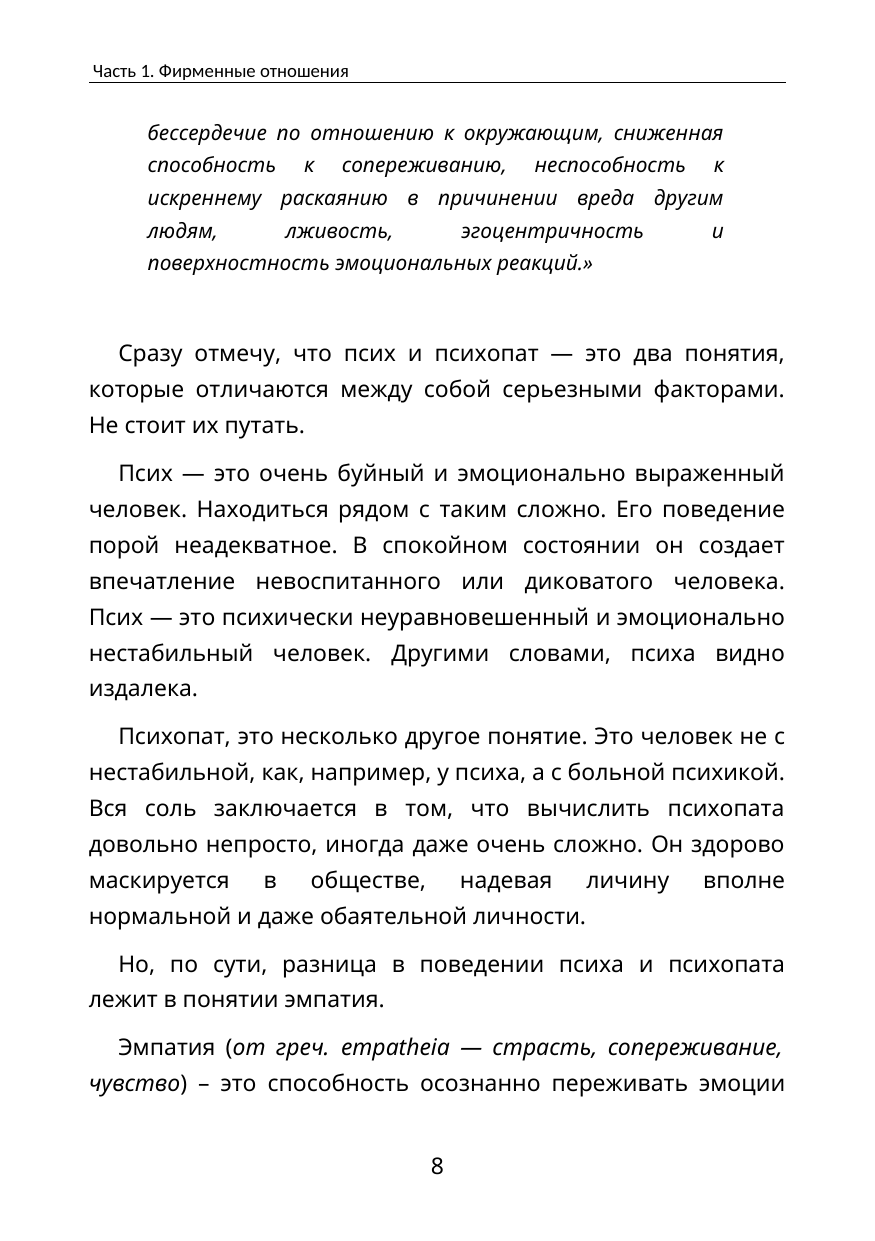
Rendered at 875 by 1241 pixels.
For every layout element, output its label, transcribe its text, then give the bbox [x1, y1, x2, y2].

text Психопат, это несколько другое понятие. Это человек не с нестабильной, как, например, у психа, а с больной психикой. Вся соль заключается в том, что вычислить психопата довольно непросто, иногда даже очень сложно. Он здорово маскируется в обществе, надевая личину вполне нормальной и даже обаятельной личности. [88, 720, 786, 931]
text Псих — это очень буйный и эмоционально выраженный человек. Находиться рядом с таким сложно. Его поведение порой неадекватное. В спокойном состоянии он создает впечатление невоспитанного или диковатого человека. Псих — это психически неуравновешенный и эмоционально нестабильный человек. Другими словами, психа видно издалека. [88, 457, 786, 704]
text Эмпатия (от греч. empatheia — страсть, сопереживание, чувство) – это способность осознанно переживать эмоции [88, 1031, 786, 1098]
text бессердечие по отношению к окружающим, сниженная способность к сопереживанию, неспособность к искреннему раскаянию в причинении вреда другим людям, лживость, эгоцентричность и поверхностность эмоциональных реакций.» [147, 118, 727, 277]
text Но, по сути, разница в поведении психа и психопата лежит в понятии эмпатия. [88, 947, 786, 1015]
text Сразу отмечу, что псих и психопат — это два понятия, которые отличаются между собой серьезными факторами. Не стоит их путать. [88, 337, 786, 440]
